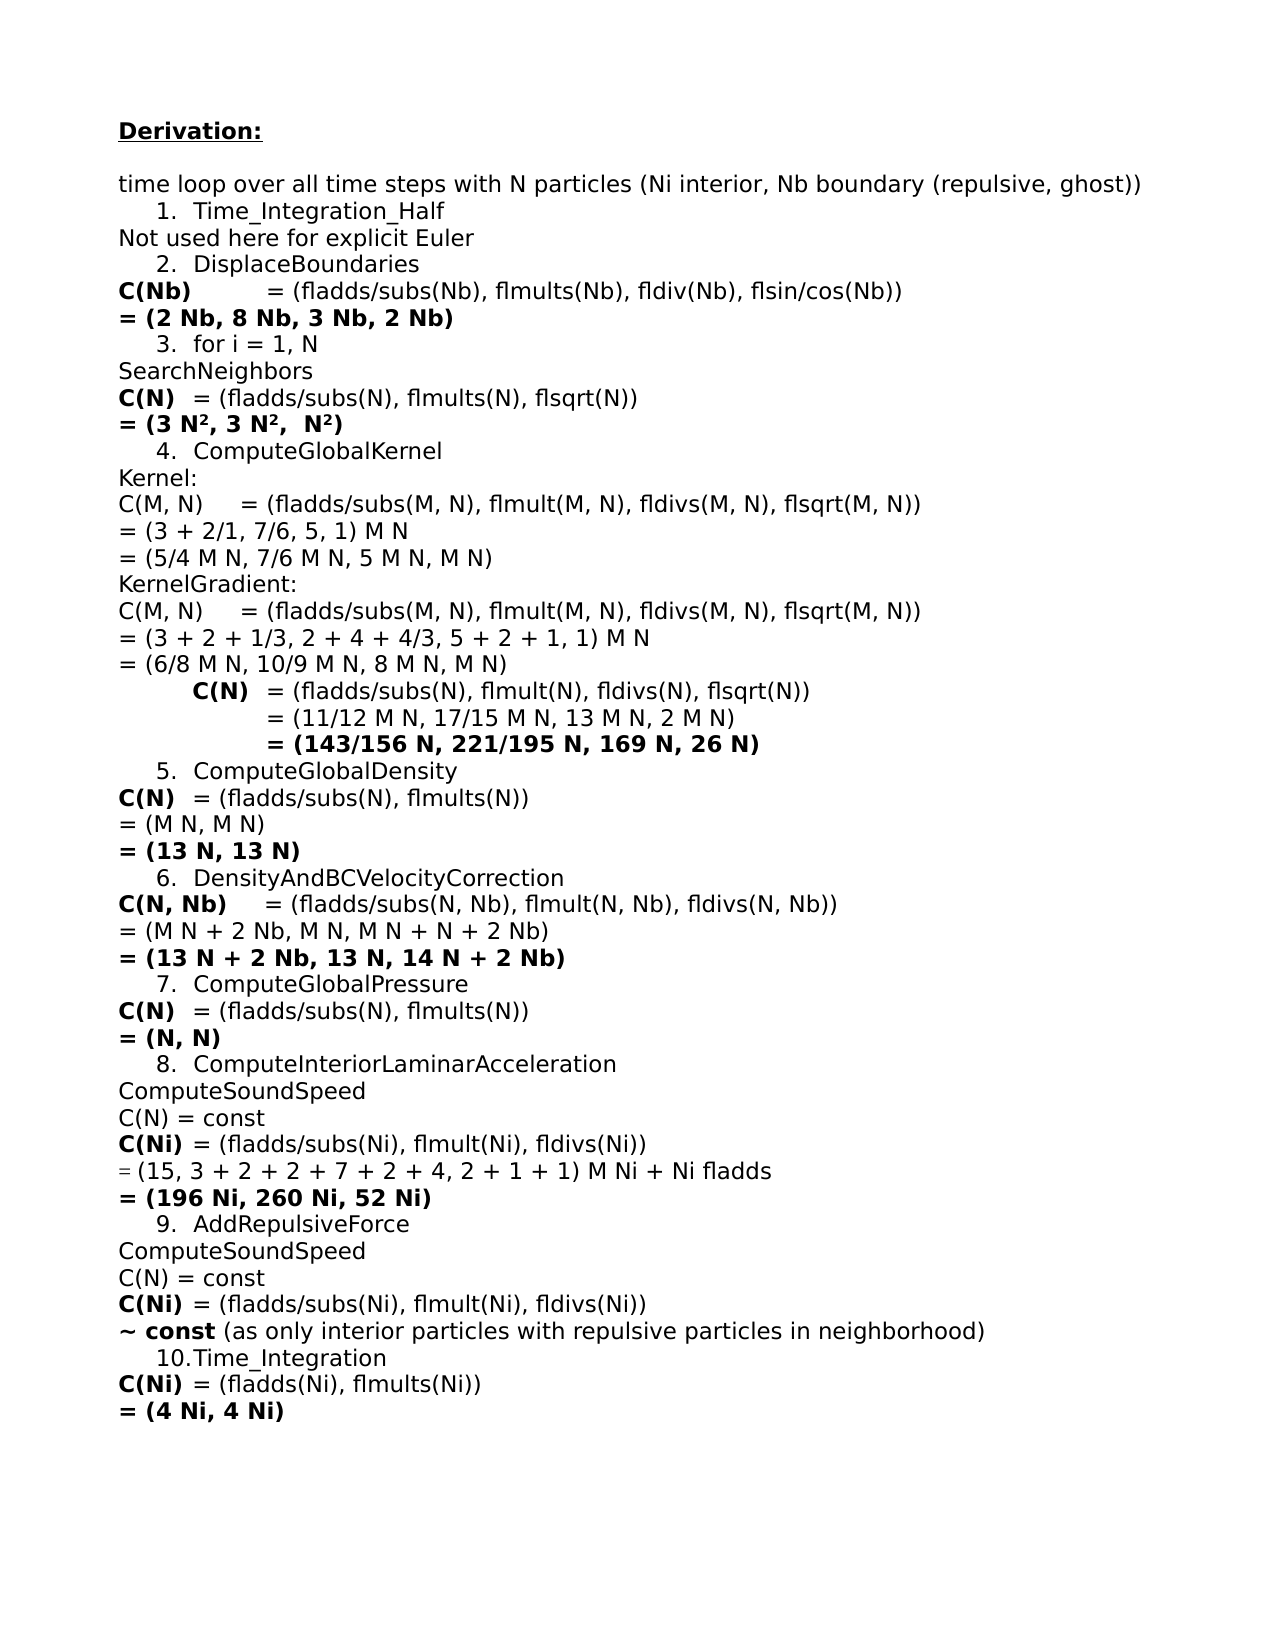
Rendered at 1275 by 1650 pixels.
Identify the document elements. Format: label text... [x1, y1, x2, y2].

text = (5/4 M N, 7/6 M N, 5 M N, M N) [118, 545, 1157, 571]
list ComputeGlobalDensity [156, 758, 1157, 785]
text Kernel: [118, 465, 1157, 491]
text = (4 Ni, 4 Ni) [118, 1398, 1157, 1425]
text C(N) = (fladds/subs(N), flmult(N), fldivs(N), flsqrt(N)) [118, 678, 1157, 705]
text = (143/156 N, 221/195 N, 169 N, 26 N) [118, 731, 1157, 758]
text C(N) = const [118, 1105, 1157, 1131]
text = (M N, M N) [118, 811, 1157, 838]
text = (13 N + 2 Nb, 13 N, 14 N + 2 Nb) [118, 945, 1157, 971]
text C(Nb) = (fladds/subs(Nb), flmults(Nb), fldiv(Nb), flsin/cos(Nb)) [118, 278, 1157, 305]
text ~ const (as only interior particles with repulsive particles in neighborhood) [118, 1318, 1157, 1345]
text C(Ni) = (fladds/subs(Ni), flmult(Ni), fldivs(Ni)) [118, 1131, 1157, 1158]
list ComputeGlobalKernel [156, 438, 1157, 465]
text = (M N + 2 Nb, M N, M N + N + 2 Nb) [118, 918, 1157, 945]
text Not used here for explicit Euler [118, 225, 1157, 251]
list DensityAndBCVelocityCorrection [156, 865, 1157, 891]
text = (196 Ni, 260 Ni, 52 Ni) [118, 1185, 1157, 1212]
text C(M, N) = (fladds/subs(M, N), flmult(M, N), fldivs(M, N), flsqrt(M, N)) [118, 491, 1157, 518]
text = (3 + 2 + 1/3, 2 + 4 + 4/3, 5 + 2 + 1, 1) M N [118, 625, 1157, 651]
text = (15, 3 + 2 + 2 + 7 + 2 + 4, 2 + 1 + 1) M Ni + Ni fladds [118, 1158, 1157, 1185]
text C(Ni) = (fladds/subs(Ni), flmult(Ni), fldivs(Ni)) [118, 1292, 1157, 1318]
text = (11/12 M N, 17/15 M N, 13 M N, 2 M N) [118, 705, 1157, 731]
text = (13 N, 13 N) [118, 838, 1157, 865]
text = (3 N2, 3 N2, N2) [118, 411, 1157, 438]
list ComputeInteriorLaminarAcceleration [156, 1051, 1157, 1078]
list DisplaceBoundaries [156, 251, 1157, 278]
text C(N, Nb) = (fladds/subs(N, Nb), flmult(N, Nb), fldivs(N, Nb)) [118, 891, 1157, 918]
text C(N) = (fladds/subs(N), flmults(N), flsqrt(N)) [118, 385, 1157, 411]
text = (3 + 2/1, 7/6, 5, 1) M N [118, 518, 1157, 545]
list Time_Integration_Half [156, 198, 1157, 225]
text C(Ni) = (fladds(Ni), flmults(Ni)) [118, 1372, 1157, 1398]
list AddRepulsiveForce [156, 1212, 1157, 1238]
list ComputeGlobalPressure [156, 971, 1157, 998]
text C(N) = (fladds/subs(N), flmults(N)) [118, 998, 1157, 1025]
text C(N) = (fladds/subs(N), flmults(N)) [118, 785, 1157, 811]
text C(M, N) = (fladds/subs(M, N), flmult(M, N), fldivs(M, N), flsqrt(M, N)) [118, 598, 1157, 625]
list for i = 1, N [156, 331, 1157, 358]
text SearchNeighbors [118, 358, 1157, 385]
text KernelGradient: [118, 571, 1157, 598]
text ComputeSoundSpeed [118, 1238, 1157, 1265]
text C(N) = const [118, 1265, 1157, 1292]
text time loop over all time steps with N particles (Ni interior, Nb boundary (repulsive, ghost)) [118, 171, 1157, 198]
text = (2 Nb, 8 Nb, 3 Nb, 2 Nb) [118, 305, 1157, 331]
text Derivation: [118, 118, 1157, 145]
text = (6/8 M N, 10/9 M N, 8 M N, M N) [118, 651, 1157, 678]
text ComputeSoundSpeed [118, 1078, 1157, 1105]
list Time_Integration [156, 1345, 1157, 1372]
text = (N, N) [118, 1025, 1157, 1051]
